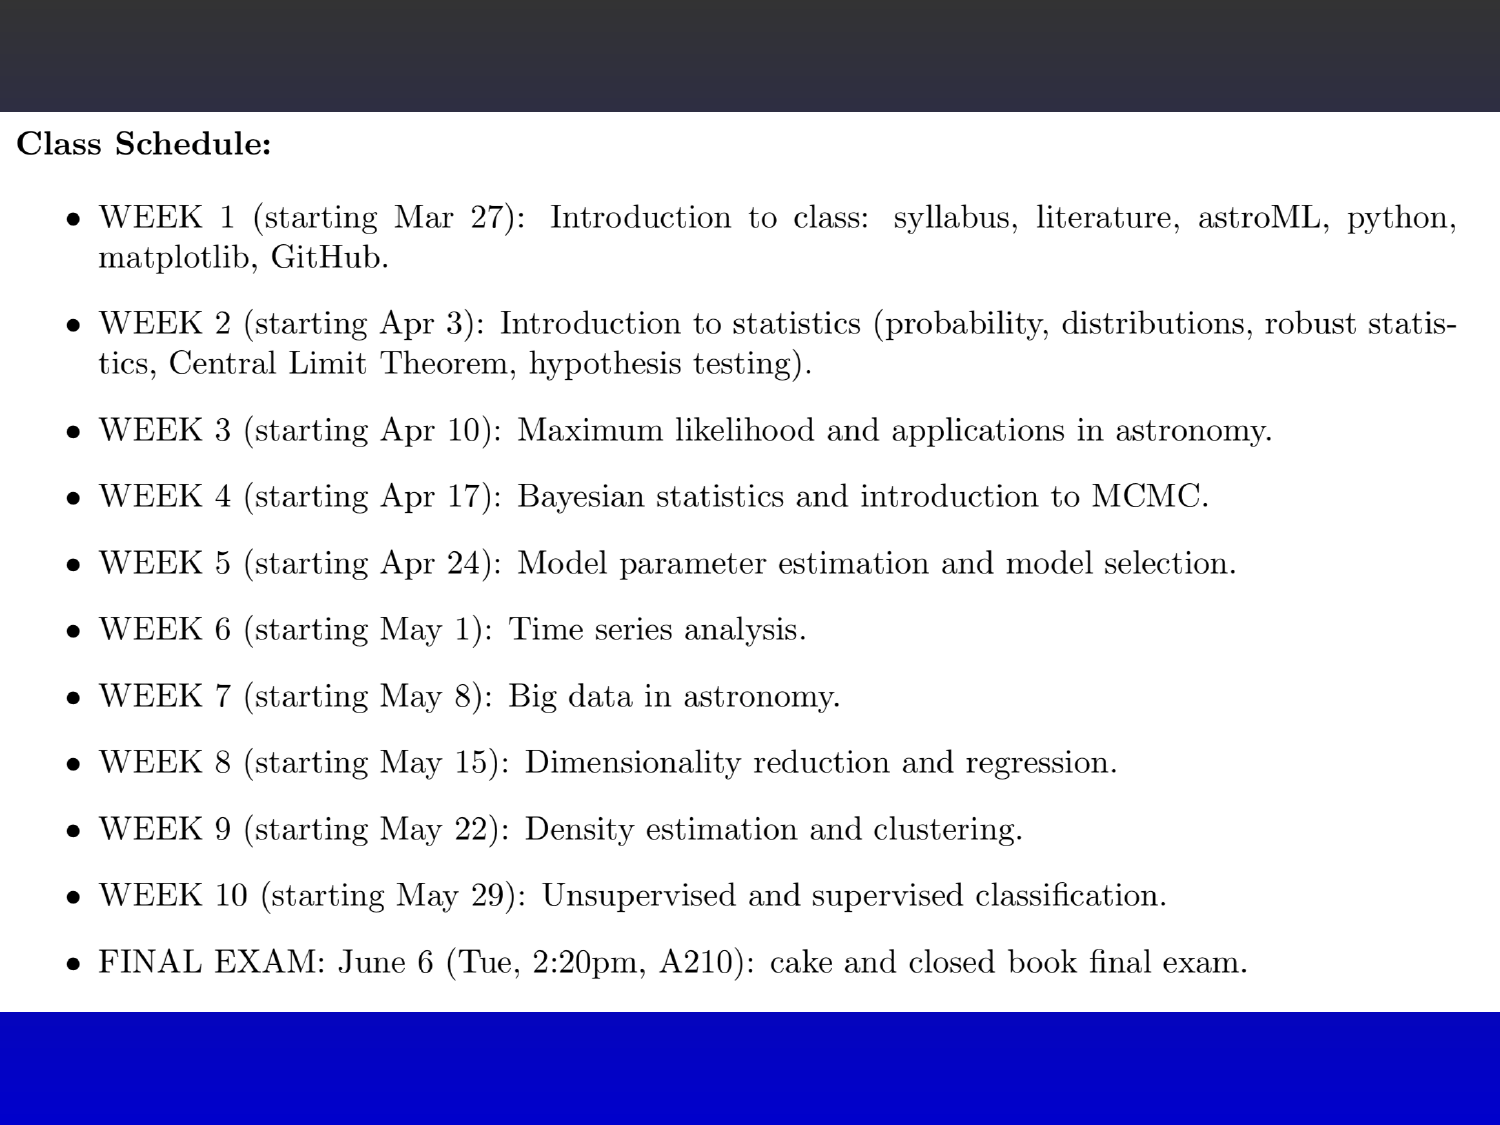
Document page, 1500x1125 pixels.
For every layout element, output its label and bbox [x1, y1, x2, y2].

picture [0, 112, 1500, 1012]
